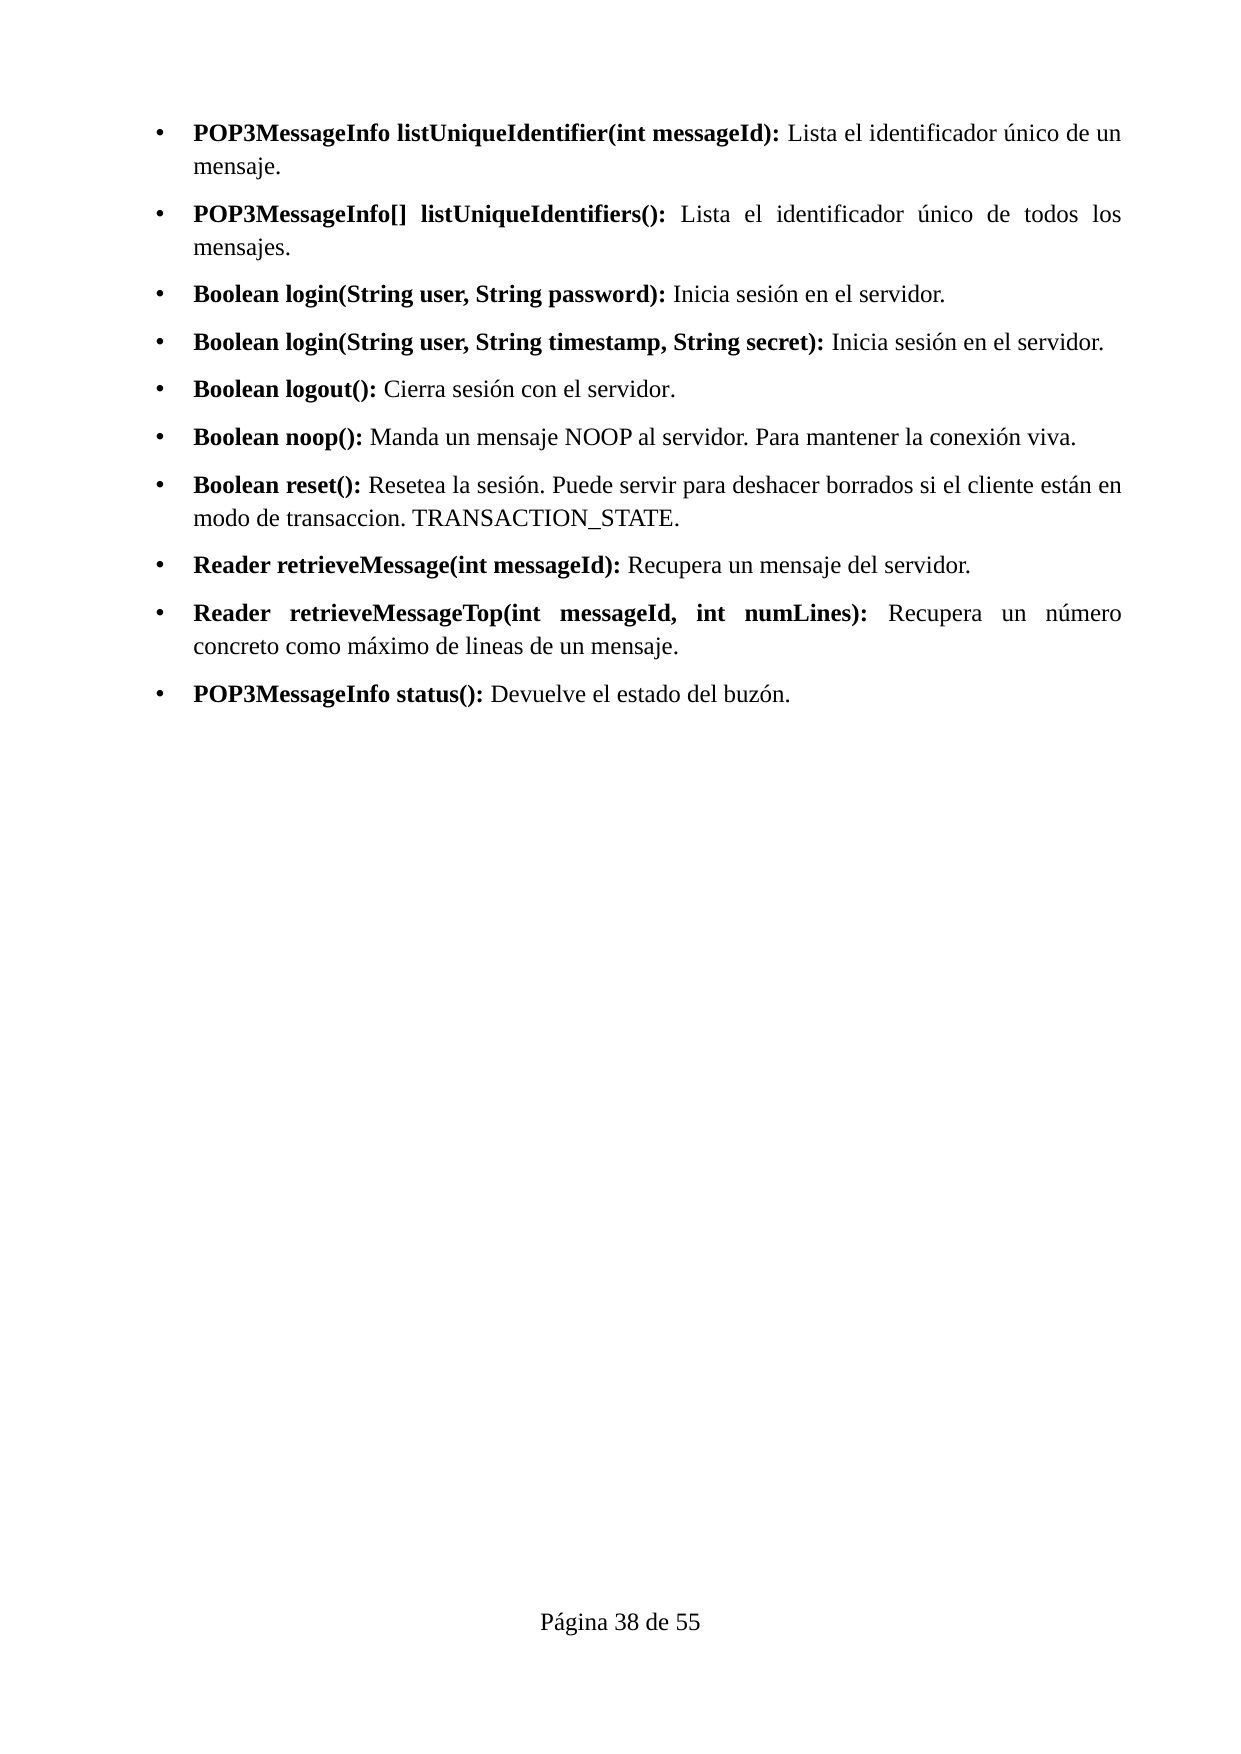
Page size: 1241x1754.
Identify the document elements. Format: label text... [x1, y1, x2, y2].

list Boolean login(String user, String password): Inicia sesión en el servidor. [156, 279, 1122, 308]
list POP3MessageInfo listUniqueIdentifier(int messageId): Lista el identificador único de un mensaje. [156, 118, 1122, 180]
list Reader retrieveMessageTop(int messageId, int numLines): Recupera un número concreto como máximo de lineas de un mensaje. [156, 598, 1122, 660]
list Boolean reset(): Resetea la sesión. Puede servir para deshacer borrados si el cliente están en modo de transaccion. TRANSACTION_STATE. [156, 470, 1122, 532]
list Reader retrieveMessage(int messageId): Recupera un mensaje del servidor. [156, 550, 1122, 579]
list Boolean logout(): Cierra sesión con el servidor. [156, 374, 1122, 403]
list Boolean login(String user, String timestamp, String secret): Inicia sesión en el servidor. [156, 327, 1122, 356]
list POP3MessageInfo status(): Devuelve el estado del buzón. [156, 679, 1122, 707]
list POP3MessageInfo[] listUniqueIdentifiers(): Lista el identificador único de todos los mensajes. [156, 199, 1122, 261]
list Boolean noop(): Manda un mensaje NOOP al servidor. Para mantener la conexión viva. [156, 422, 1122, 451]
